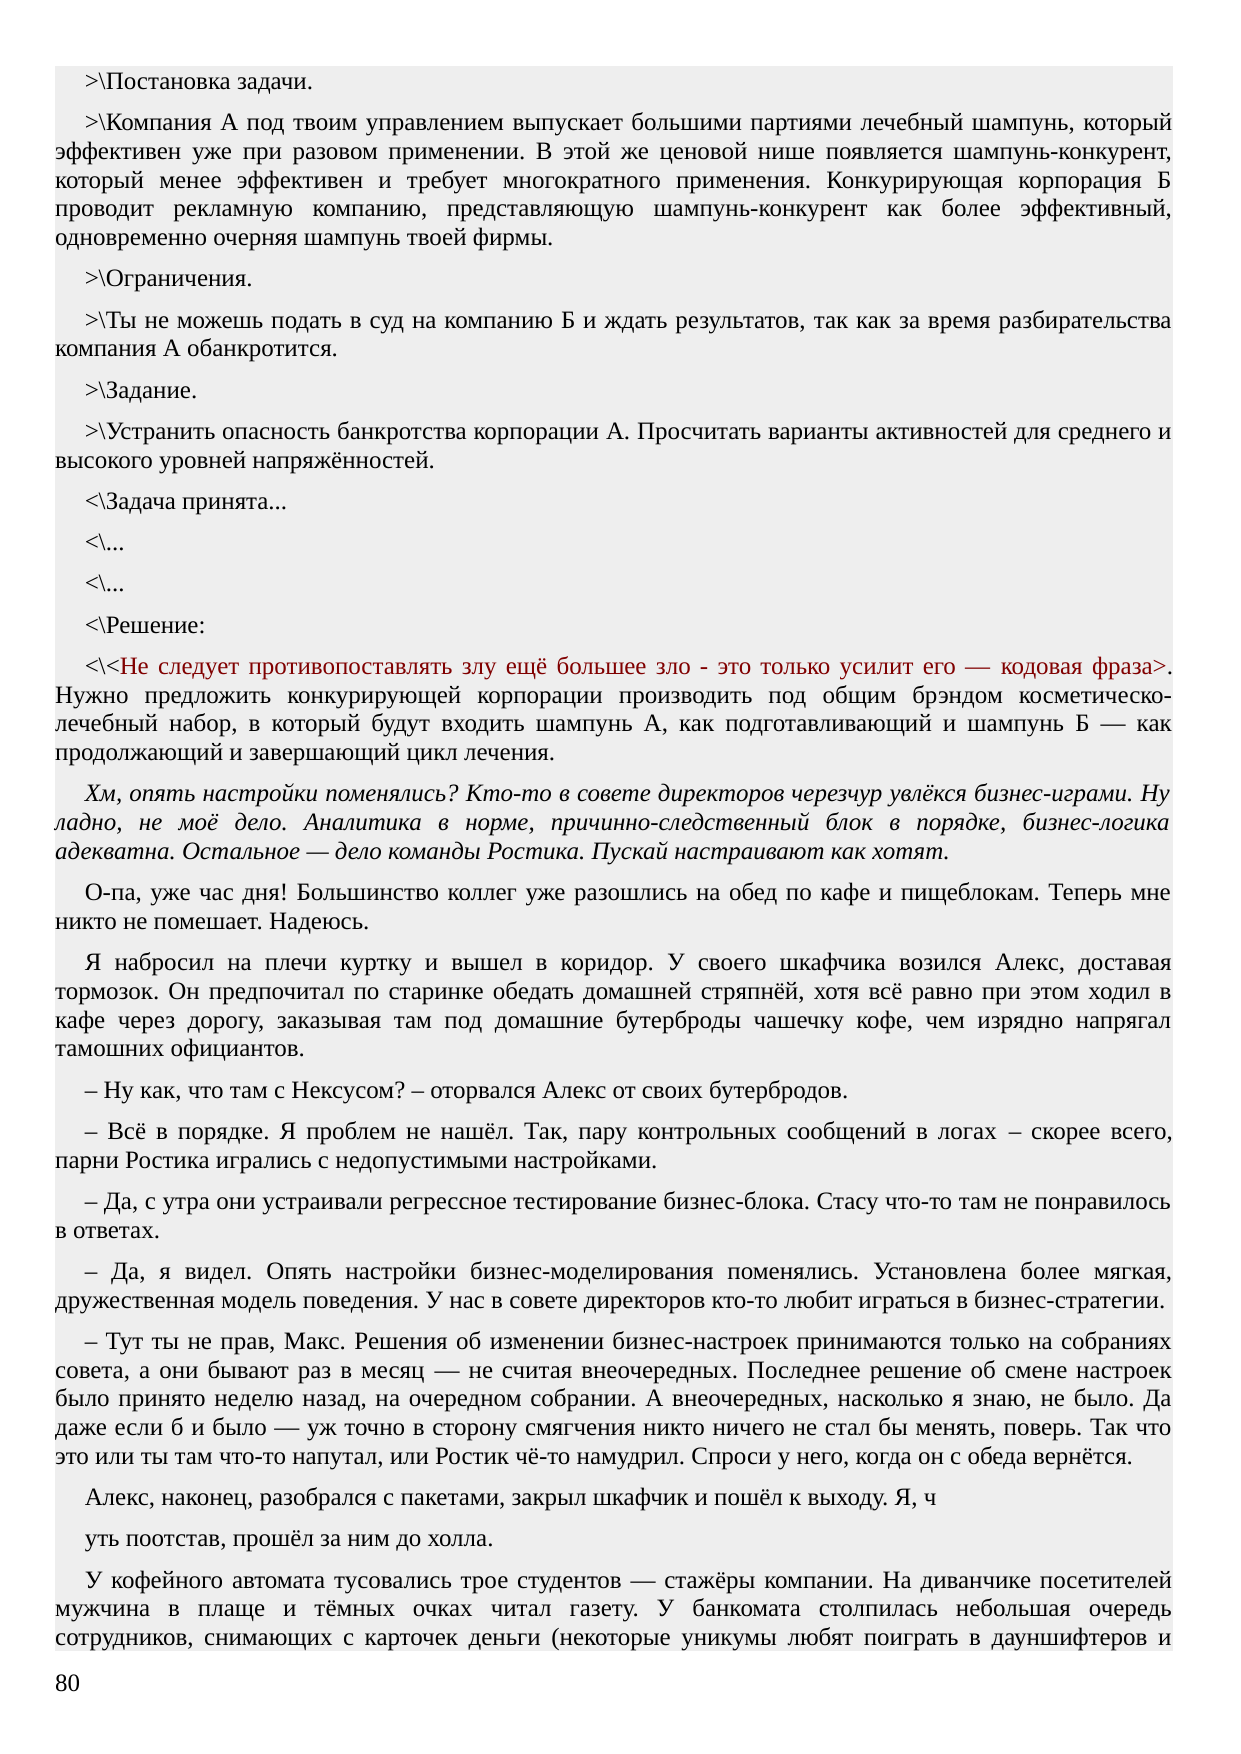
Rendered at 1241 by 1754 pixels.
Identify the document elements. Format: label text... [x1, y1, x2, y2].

text <\... [55, 568, 1173, 597]
text Я набросил на плечи куртку и вышел в коридор. У своего шкафчика возился Алекс, доставая тормозок. Он предпочитал по старинке обедать домашней стряпнёй, хотя всё равно при этом ходил в кафе через дорогу, заказывая там под домашние бутерброды чашечку кофе, чем изрядно напрягал тамошних официантов. [55, 947, 1173, 1062]
text >\Устранить опасность банкротства корпорации А. Просчитать варианты активностей для среднего и высокого уровней напряжённостей. [55, 416, 1173, 473]
text О-па, уже час дня! Большинство коллег уже разошлись на обед по кафе и пищеблокам. Теперь мне никто не помешает. Надеюсь. [55, 877, 1173, 935]
text >\Компания А под твоим управлением выпускает большими партиями лечебный шампунь, который эффективен уже при разовом применении. В этой же ценовой нише появляется шампунь-конкурент, который менее эффективен и требует многократного применения. Конкурирующая корпорация Б проводит рекламную компанию, представляющую шампунь-конкурент как более эффективный, одновременно очерняя шампунь твоей фирмы. [55, 107, 1173, 251]
text – Да, я видел. Опять настройки бизнес-моделирования поменялись. Установлена более мягкая, дружественная модель поведения. У нас в совете директоров кто-то любит играться в бизнес-стратегии. [55, 1256, 1173, 1313]
text >\Ты не можешь подать в суд на компанию Б и ждать результатов, так как за время разбирательства компания А обанкротится. [55, 305, 1173, 362]
text – Да, с утра они устраивали регрессное тестирование бизнес-блока. Стасу что-то там не понравилось в ответах. [55, 1186, 1173, 1243]
text – Ну как, что там с Нексусом? – оторвался Алекс от своих бутербродов. [55, 1075, 1173, 1103]
text – Тут ты не прав, Макс. Решения об изменении бизнес-настроек принимаются только на собраниях совета, а они бывают раз в месяц — не считая внеочередных. Последнее решение об смене настроек было принято неделю назад, на очередном собрании. А внеочередных, насколько я знаю, не было. Да даже если б и было — уж точно в сторону смягчения никто ничего не стал бы менять, поверь. Так что это или ты там что-то напутал, или Ростик чё-то намудрил. Спроси у него, когда он с обеда вернётся. [55, 1326, 1173, 1470]
text уть поотстав, прошёл за ним до холла. [55, 1523, 1173, 1552]
text <\<Не следует противопоставлять злу ещё большее зло - это только усилит его — кодовая фраза>. Нужно предложить конкурирующей корпорации производить под общим брэндом косметическо-лечебный набор, в который будут входить шампунь А, как подготавливающий и шампунь Б — как продолжающий и завершающий цикл лечения. [55, 651, 1173, 766]
text – Всё в порядке. Я проблем не нашёл. Так, пару контрольных сообщений в логах – скорее всего, парни Ростика игрались с недопустимыми настройками. [55, 1116, 1173, 1173]
text Алекс, наконец, разобрался с пакетами, закрыл шкафчик и пошёл к выходу. Я, ч [55, 1482, 1173, 1511]
text У кофейного автомата тусовались трое студентов — стажёры компании. На диванчике посетителей мужчина в плаще и тёмных очках читал газету. У банкомата столпилась небольшая очередь сотрудников, снимающих с карточек деньги (некоторые уникумы любят поиграть в дауншифтеров и [55, 1565, 1173, 1651]
text Хм, опять настройки поменялись? Кто-то в совете директоров черезчур увлёкся бизнес-играми. Ну ладно, не моё дело. Аналитика в норме, причинно-следственный блок в порядке, бизнес-логика адекватна. Остальное — дело команды Ростика. Пускай настраивают как хотят. [55, 778, 1173, 865]
text >\Постановка задачи. [55, 66, 1173, 95]
text <\Задача принята... [55, 486, 1173, 515]
text >\Ограничения. [55, 263, 1173, 292]
text <\... [55, 527, 1173, 556]
text <\Решение: [55, 610, 1173, 638]
text >\Задание. [55, 375, 1173, 403]
